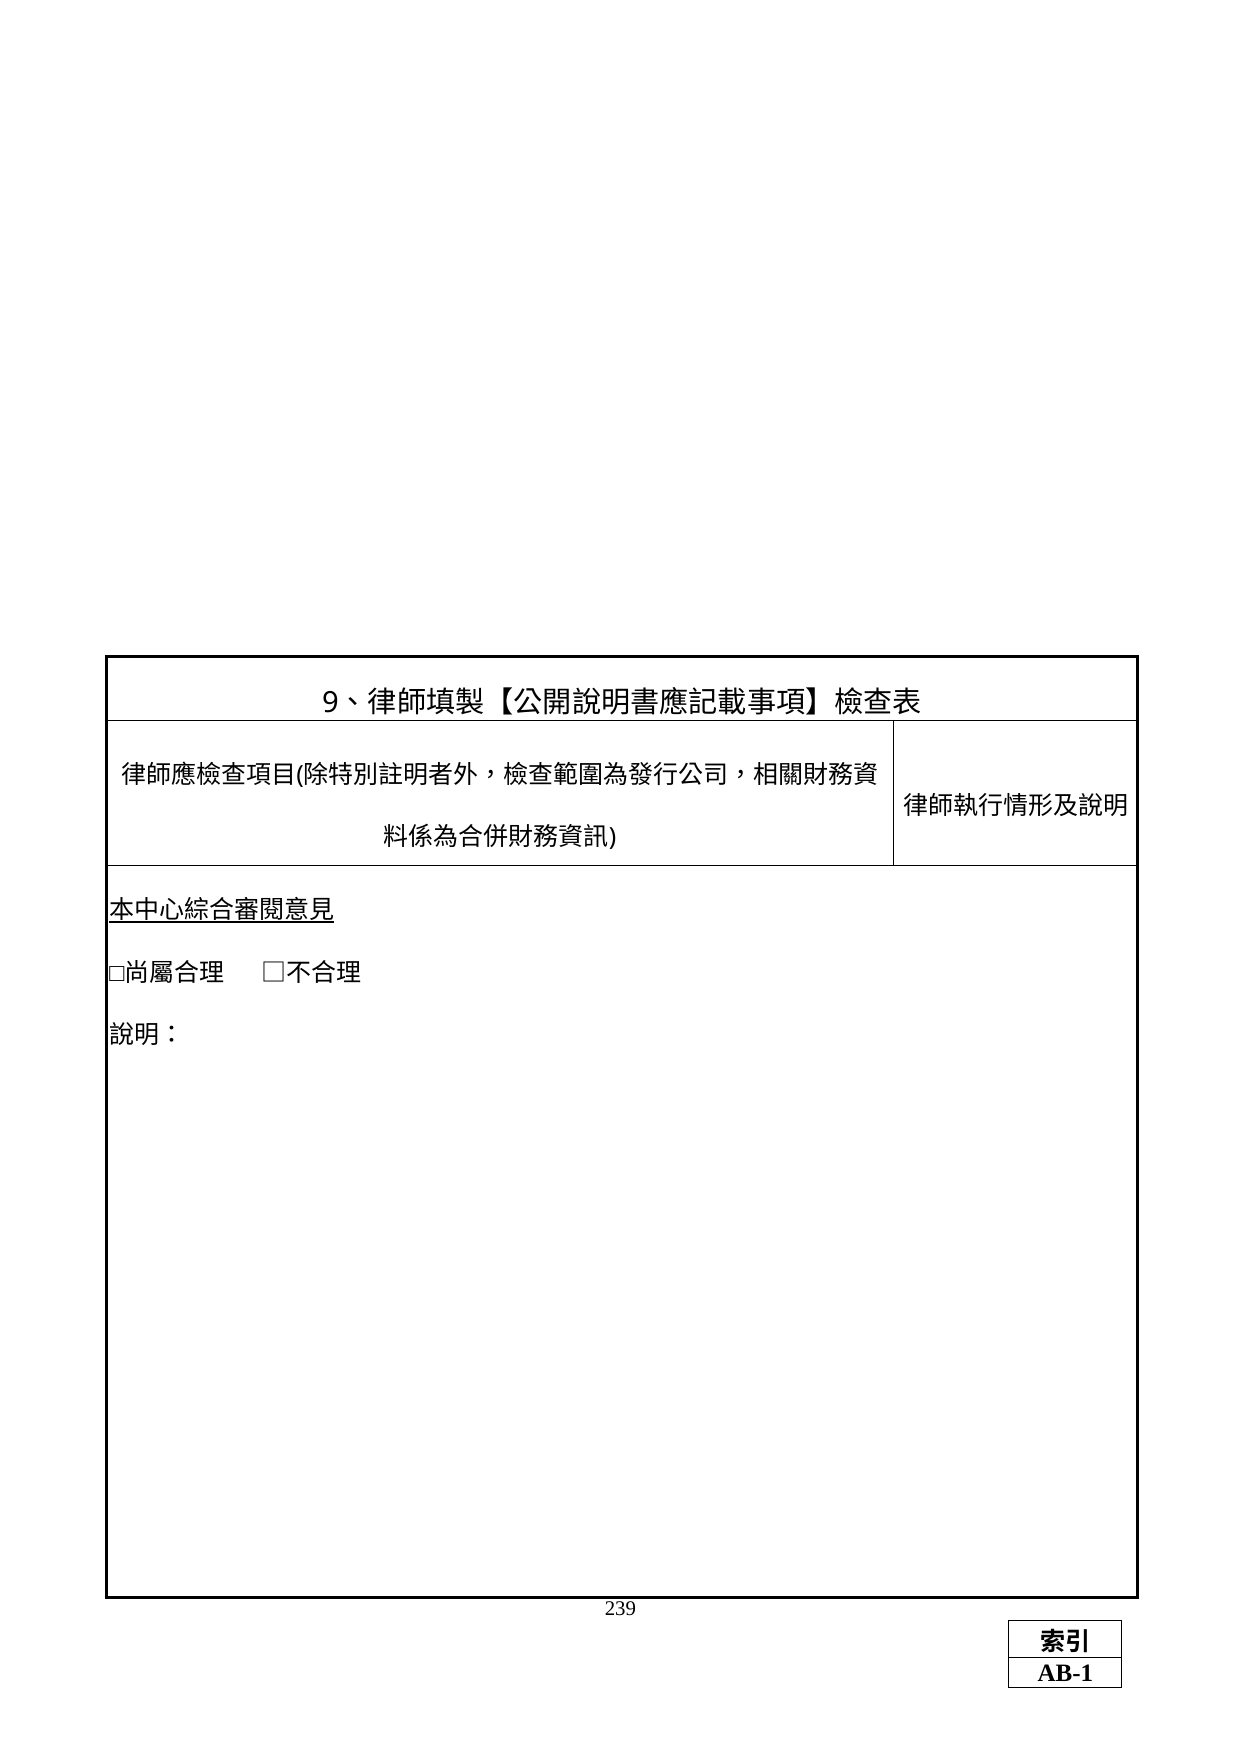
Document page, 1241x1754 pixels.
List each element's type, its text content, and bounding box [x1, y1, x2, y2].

table_header 9、律師填製【公開說明書應記載事項】檢查表 [108, 658, 1136, 720]
table_cell 律師應檢查項目(除特別註明者外，檢查範圍為發行公司，相關財務資料係為合併財務資訊) [108, 721, 893, 865]
table_cell 律師執行情形及說明 [894, 721, 1136, 865]
table_cell 本中心綜合審閱意見 □尚屬合理 □不合理 說明： [108, 866, 1136, 1596]
